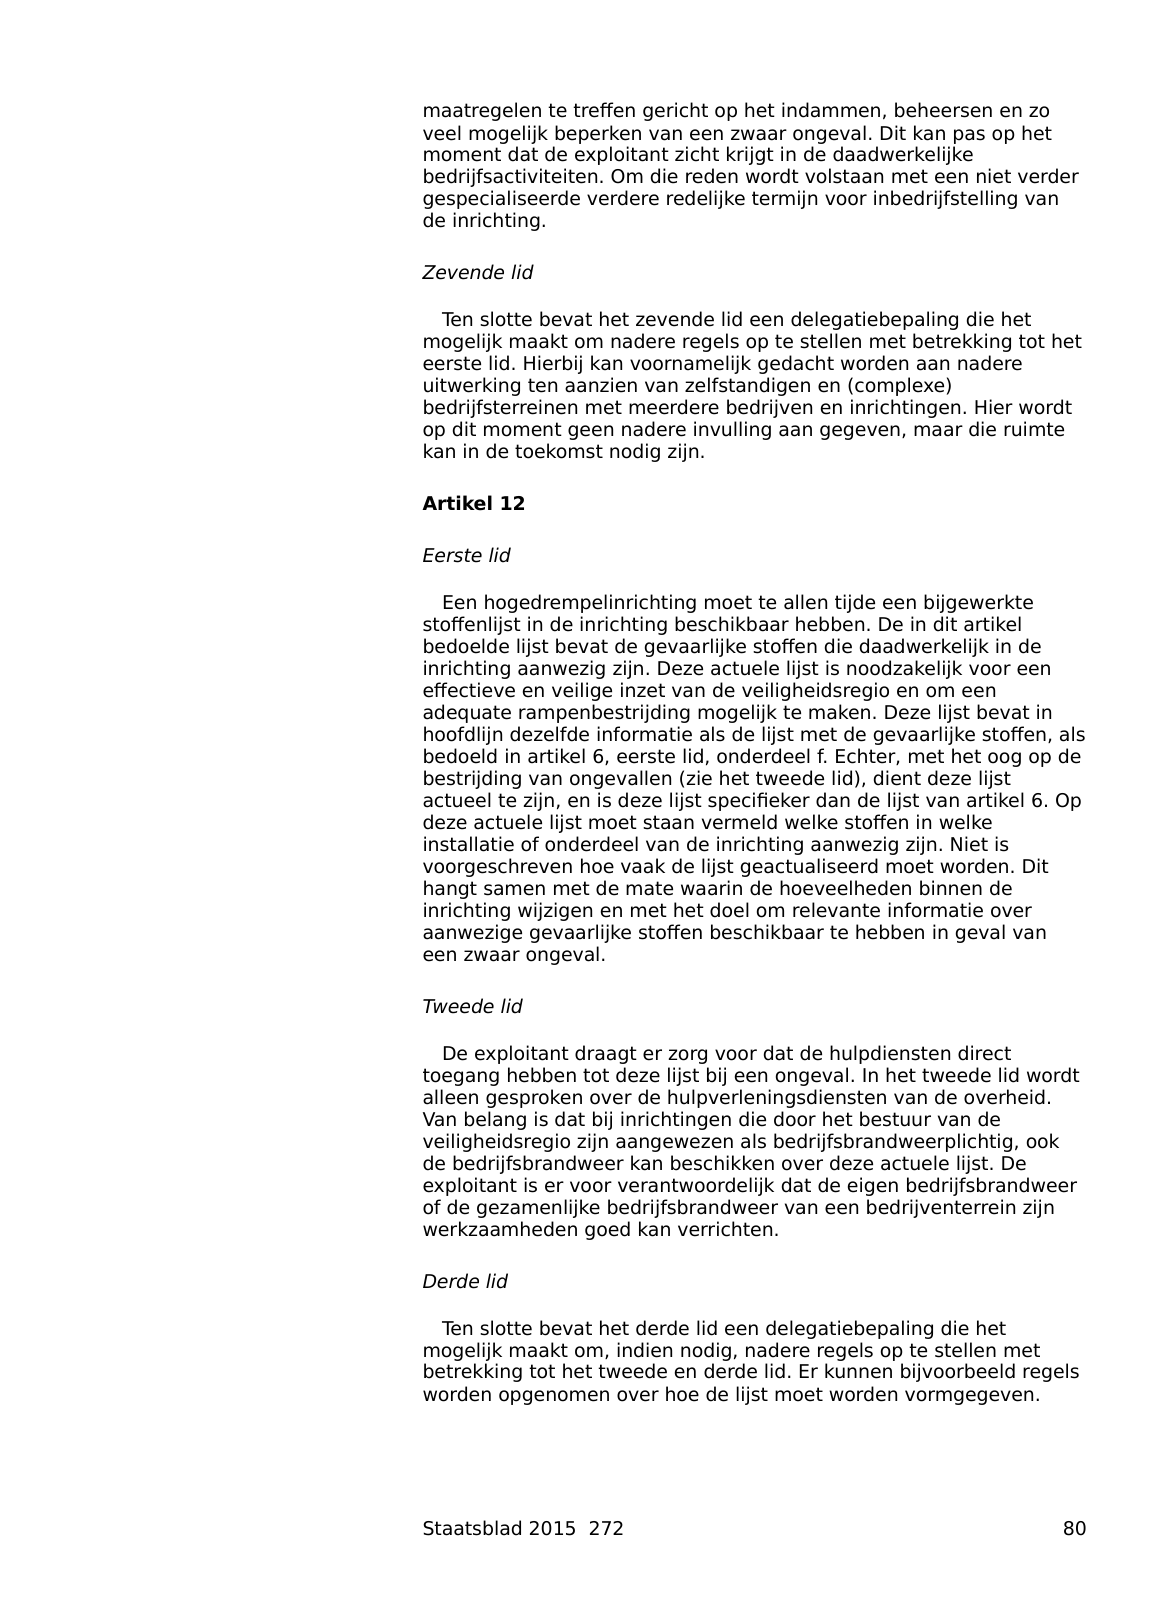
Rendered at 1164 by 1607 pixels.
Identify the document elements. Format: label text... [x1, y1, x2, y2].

text Een hogedrempelinrichting moet te allen tijde een bijgewerkte stoffenlijst in de inrichting beschikbaar hebben. De in dit artikel bedoelde lijst bevat de gevaarlijke stoffen die daadwerkelijk in de inrichting aanwezig zijn. Deze actuele lijst is noodzakelijk voor een effectieve en veilige inzet van de veiligheidsregio en om een adequate rampenbestrijding mogelijk te maken. Deze lijst bevat in hoofdlijn dezelfde informatie als de lijst met de gevaarlijke stoffen, als bedoeld in artikel 6, eerste lid, onderdeel f. Echter, met het oog op de bestrijding van ongevallen (zie het tweede lid), dient deze lijst actueel te zijn, en is deze lijst specifieker dan de lijst van artikel 6. Op deze actuele lijst moet staan vermeld welke stoffen in welke installatie of onderdeel van de inrichting aanwezig zijn. Niet is voorgeschreven hoe vaak de lijst geactualiseerd moet worden. Dit hangt samen met de mate waarin de hoeveelheden binnen de inrichting wijzigen en met het doel om relevante informatie over aanwezige gevaarlijke stoffen beschikbaar te hebben in geval van een zwaar ongeval. [422, 592, 1087, 966]
subtitle Eerste lid [422, 545, 1087, 567]
text maatregelen te treffen gericht op het indammen, beheersen en zo veel mogelijk beperken van een zwaar ongeval. Dit kan pas op het moment dat de exploitant zicht krijgt in de daadwerkelijke bedrijfsactiviteiten. Om die reden wordt volstaan met een niet verder gespecialiseerde verdere redelijke termijn voor inbedrijfstelling van de inrichting. [422, 100, 1087, 232]
subtitle Derde lid [422, 1271, 1087, 1292]
text Ten slotte bevat het derde lid een delegatiebepaling die het mogelijk maakt om, indien nodig, nadere regels op te stellen met betrekking tot het tweede en derde lid. Er kunnen bijvoorbeeld regels worden opgenomen over hoe de lijst moet worden vormgegeven. [422, 1317, 1087, 1405]
text Ten slotte bevat het zevende lid een delegatiebepaling die het mogelijk maakt om nadere regels op te stellen met betrekking tot het eerste lid. Hierbij kan voornamelijk gedacht worden aan nadere uitwerking ten aanzien van zelfstandigen en (complexe) bedrijfsterreinen met meerdere bedrijven en inrichtingen. Hier wordt op dit moment geen nadere invulling aan gegeven, maar die ruimte kan in de toekomst nodig zijn. [422, 309, 1087, 463]
text De exploitant draagt er zorg voor dat de hulpdiensten direct toegang hebben tot deze lijst bij een ongeval. In het tweede lid wordt alleen gesproken over de hulpverleningsdiensten van de overheid. Van belang is dat bij inrichtingen die door het bestuur van de veiligheidsregio zijn aangewezen als bedrijfsbrandweerplichtig, ook de bedrijfsbrandweer kan beschikken over deze actuele lijst. De exploitant is er voor verantwoordelijk dat de eigen bedrijfsbrandweer of de gezamenlijke bedrijfsbrandweer van een bedrijventerrein zijn werkzaamheden goed kan verrichten. [422, 1043, 1087, 1241]
subtitle Artikel 12 [422, 493, 1087, 515]
subtitle Zevende lid [422, 262, 1087, 284]
subtitle Tweede lid [422, 996, 1087, 1018]
